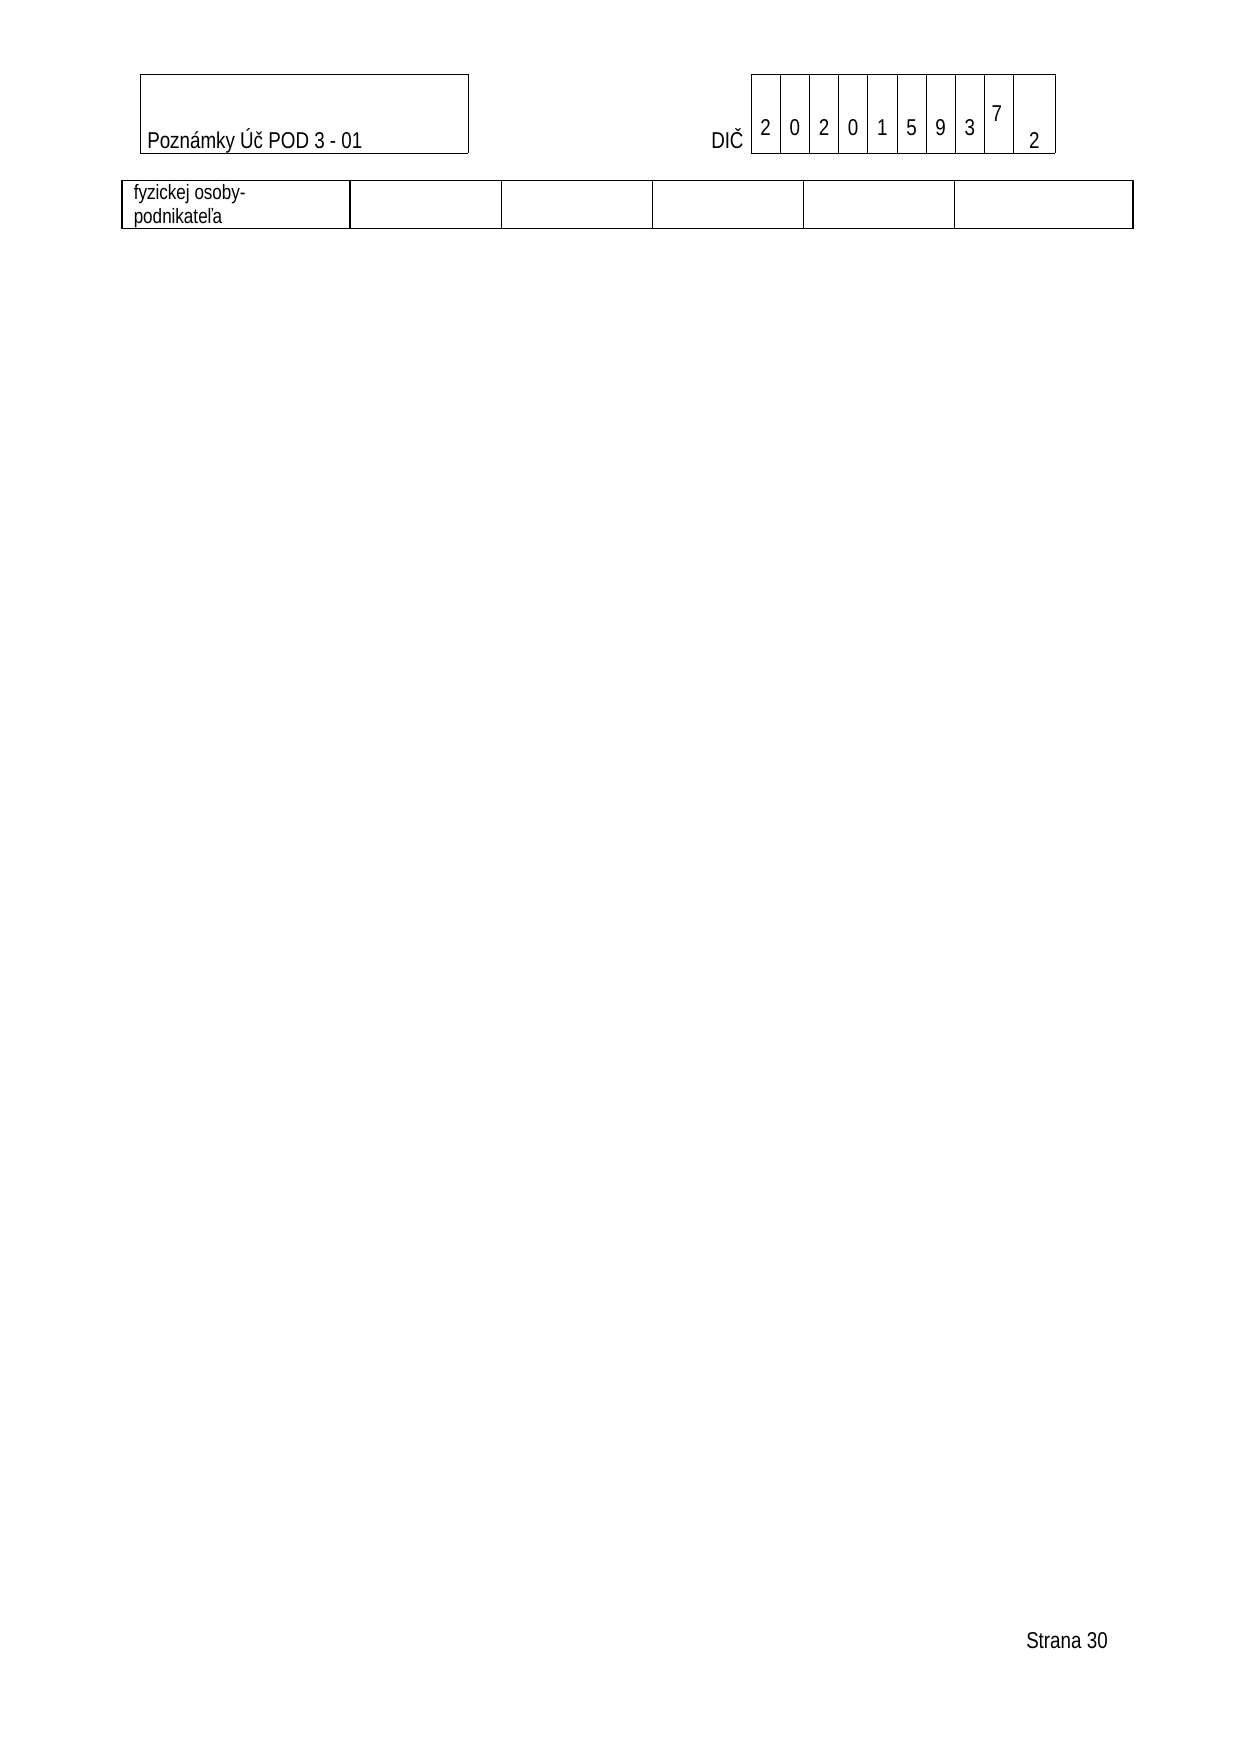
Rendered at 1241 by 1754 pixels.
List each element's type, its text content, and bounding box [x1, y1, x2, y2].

table_cell [955, 181, 1132, 227]
table_cell [351, 181, 501, 227]
table_cell fyzickej osoby- podnikateľa [123, 181, 349, 227]
table_cell [804, 181, 954, 227]
table_cell [653, 181, 803, 227]
table_cell [502, 181, 652, 227]
